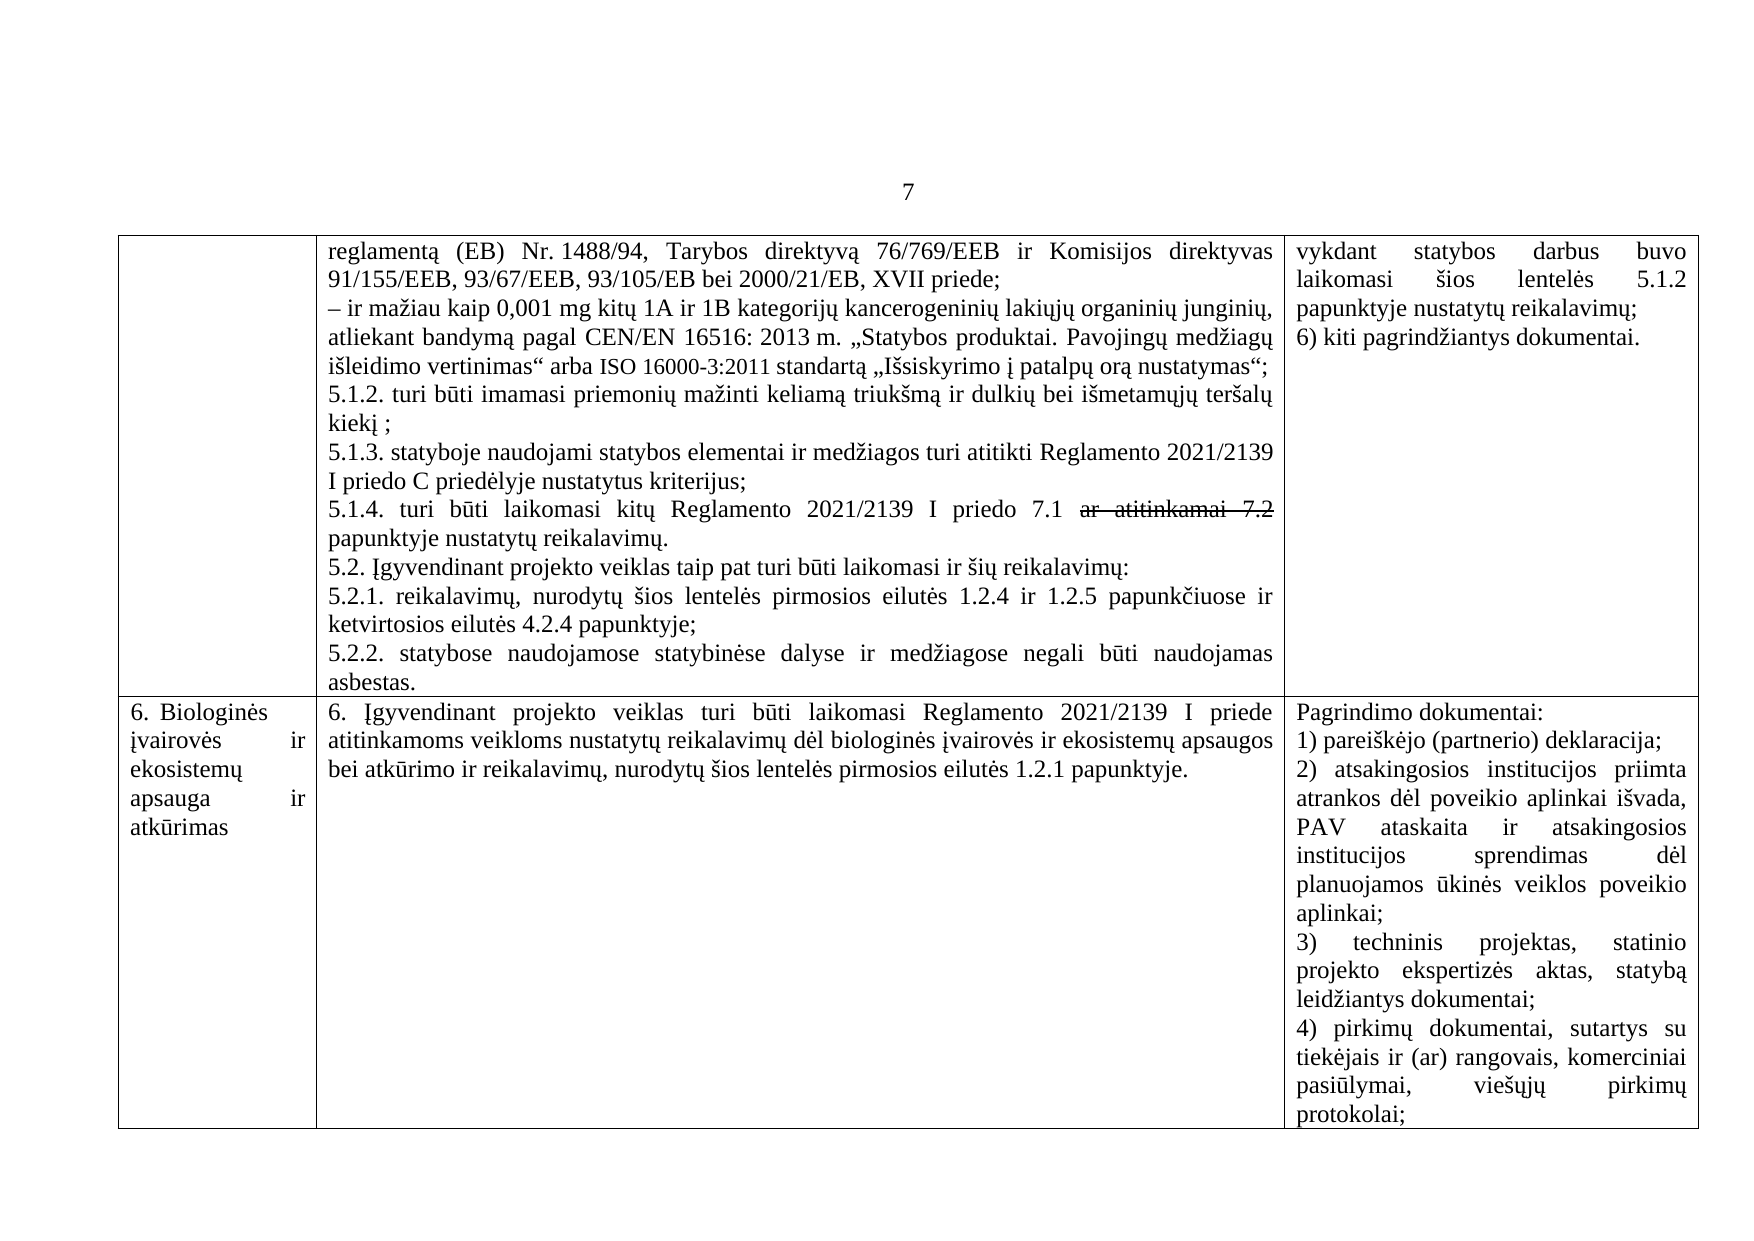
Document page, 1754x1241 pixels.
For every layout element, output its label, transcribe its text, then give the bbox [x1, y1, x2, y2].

table_cell [119, 236, 316, 696]
table_cell 6. Biologinės įvairovės ir ekosistemų apsauga ir atkūrimas [119, 697, 316, 1128]
table_cell vykdant statybos darbus buvo laikomasi šios lentelės 5.1.2 papunktyje nustatytų reikalavimų; 6) kiti pagrindžiantys dokumentai. [1285, 236, 1698, 696]
table_cell reglamentą (EB) Nr. 1488/94, Tarybos direktyvą 76/769/EEB ir Komisijos direktyvas 91/155/EEB, 93/67/EEB, 93/105/EB bei 2000/21/EB, XVII priede; – ir mažiau kaip 0,001 mg kitų 1A ir 1B kategorijų kancerogeninių lakiųjų organinių junginių, atliekant bandymą pagal CEN/EN 16516: 2013 m. „Statybos produktai. Pavojingų medžiagų išleidimo vertinimas“ arba ISO 16000-3:2011 standartą „Išsiskyrimo į patalpų orą nustatymas“; 5.1.2. turi būti imamasi priemonių mažinti keliamą triukšmą ir dulkių bei išmetamųjų teršalų kiekį ; 5.1.3. statyboje naudojami statybos elementai ir medžiagos turi atitikti Reglamento 2021/2139 I priedo C priedėlyje nustatytus kriterijus; 5.1.4. turi būti laikomasi kitų Reglamento 2021/2139 I priedo 7.1 ar atitinkamai 7.2 papunktyje nustatytų reikalavimų. 5.2. Įgyvendinant projekto veiklas taip pat turi būti laikomasi ir šių reikalavimų: 5.2.1. reikalavimų, nurodytų šios lentelės pirmosios eilutės 1.2.4 ir 1.2.5 papunkčiuose ir ketvirtosios eilutės 4.2.4 papunktyje; 5.2.2. statybose naudojamose statybinėse dalyse ir medžiagose negali būti naudojamas asbestas. [317, 236, 1284, 696]
table_cell 6. Įgyvendinant projekto veiklas turi būti laikomasi Reglamento 2021/2139 I priede atitinkamoms veikloms nustatytų reikalavimų dėl biologinės įvairovės ir ekosistemų apsaugos bei atkūrimo ir reikalavimų, nurodytų šios lentelės pirmosios eilutės 1.2.1 papunktyje. [317, 697, 1284, 1128]
table_cell Pagrindimo dokumentai: 1) pareiškėjo (partnerio) deklaracija; 2) atsakingosios institucijos priimta atrankos dėl poveikio aplinkai išvada, PAV ataskaita ir atsakingosios institucijos sprendimas dėl planuojamos ūkinės veiklos poveikio aplinkai; 3) techninis projektas, statinio projekto ekspertizės aktas, statybą leidžiantys dokumentai; 4) pirkimų dokumentai, sutartys su tiekėjais ir (ar) rangovais, komerciniai pasiūlymai, viešųjų pirkimų protokolai; [1285, 697, 1698, 1128]
